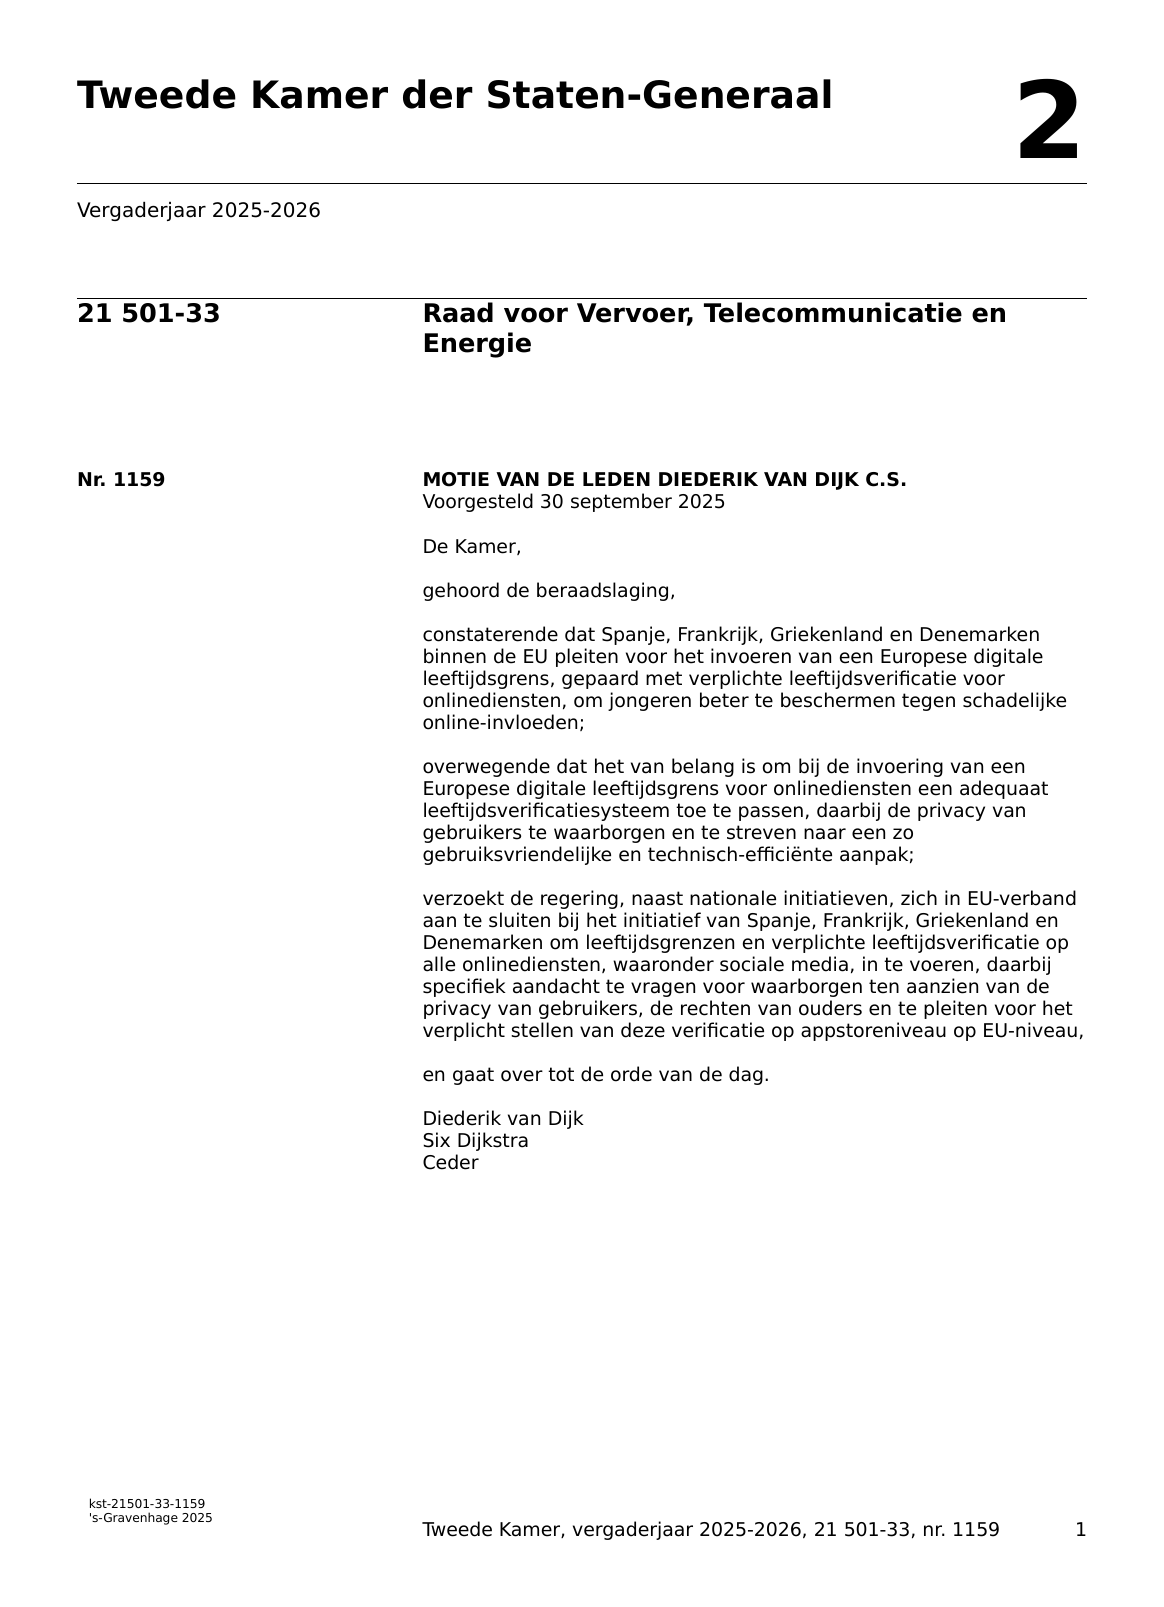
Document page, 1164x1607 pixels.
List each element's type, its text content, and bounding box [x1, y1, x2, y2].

table_header 2 [886, 59, 1087, 183]
text overwegende dat het van belang is om bij de invoering van een Europese digitale leeftijdsgrens voor onlinediensten een adequaat leeftijdsverificatiesysteem toe te passen, daarbij de privacy van gebruikers te waarborgen en te streven naar een zo gebruiksvriendelijke en technisch-efficiënte aanpak; [422, 756, 1087, 866]
text constaterende dat Spanje, Frankrijk, Griekenland en Denemarken binnen de EU pleiten voor het invoeren van een Europese digitale leeftijdsgrens, gepaard met verplichte leeftijdsverificatie voor onlinediensten, om jongeren beter te beschermen tegen schadelijke online-invloeden; [422, 624, 1087, 734]
text Diederik van Dijk [422, 1108, 1087, 1130]
subtitle Nr. 1159 MOTIE VAN DE LEDEN DIEDERIK VAN DIJK C.S. [77, 469, 1087, 491]
text Ceder [422, 1152, 1087, 1174]
text kst-21501-33-1159 [88, 1497, 323, 1511]
text 's-Gravenhage 2025 [88, 1511, 323, 1525]
text Voorgesteld 30 september 2025 [422, 491, 1087, 513]
table_cell Vergaderjaar 2025-2026 [77, 184, 1087, 298]
text verzoekt de regering, naast nationale initiatieven, zich in EU-verband aan te sluiten bij het initiatief van Spanje, Frankrijk, Griekenland en Denemarken om leeftijdsgrenzen en verplichte leeftijdsverificatie op alle onlinediensten, waaronder sociale media, in te voeren, daarbij specifiek aandacht te vragen voor waarborgen ten aanzien van de privacy van gebruikers, de rechten van ouders en te pleiten voor het verplicht stellen van deze verificatie op appstoreniveau op EU-niveau, [422, 888, 1087, 1042]
text en gaat over tot de orde van de dag. [422, 1064, 1087, 1086]
text De Kamer, [422, 536, 1087, 557]
subtitle 21 501-33 Raad voor Vervoer, Telecommunicatie en Energie [77, 299, 1087, 358]
text gehoord de beraadslaging, [422, 580, 1087, 602]
text Six Dijkstra [422, 1130, 1087, 1152]
table_header Tweede Kamer der Staten-Generaal [77, 59, 886, 183]
